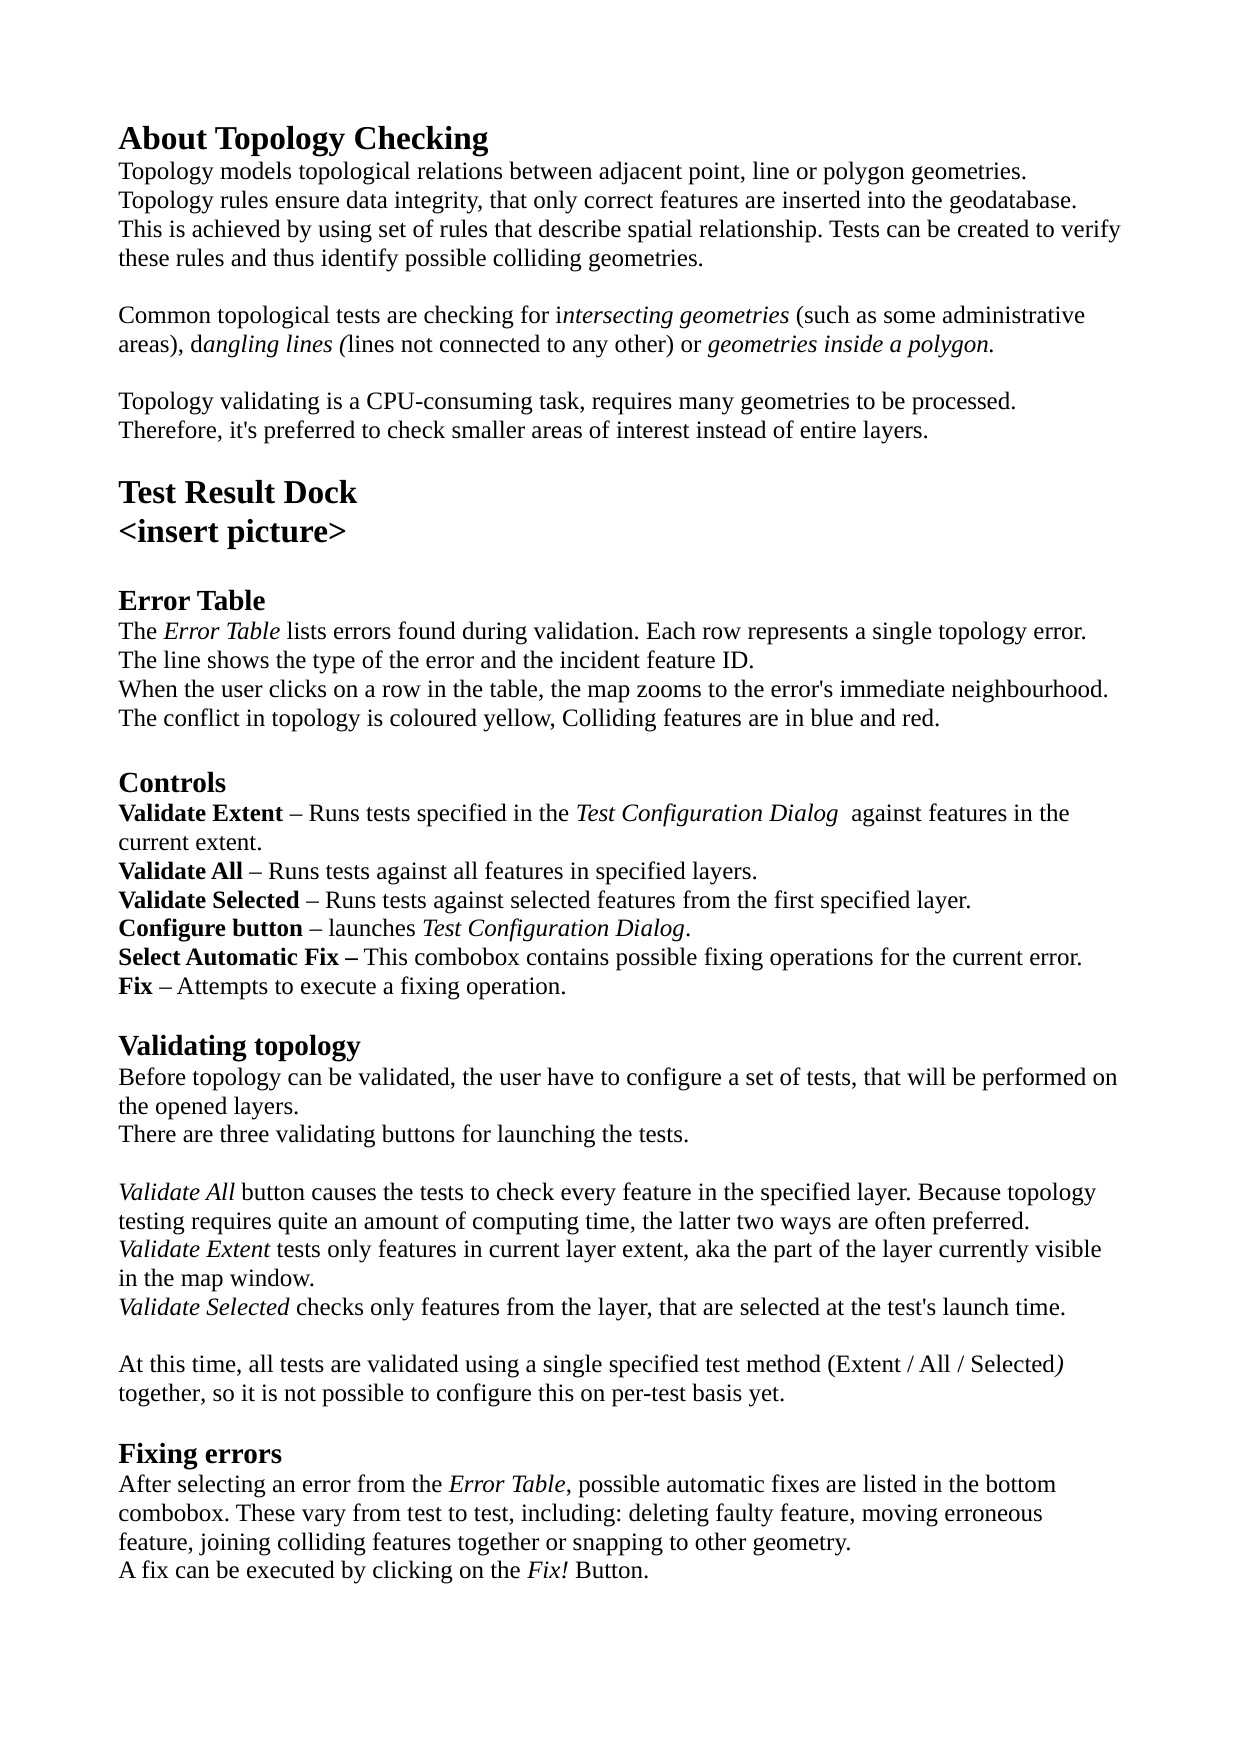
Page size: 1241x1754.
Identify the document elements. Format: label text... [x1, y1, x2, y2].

text Select Automatic Fix – This combobox contains possible fixing operations for the current error. [118, 942, 1122, 971]
text Validating topology [118, 1028, 1122, 1062]
text Topology validating is a CPU-consuming task, requires many geometries to be processed. [118, 386, 1122, 415]
text Validate Selected checks only features from the layer, that are selected at the test's launch time. [118, 1292, 1122, 1321]
text Validate Extent tests only features in current layer extent, aka the part of the layer currently visible in the map window. [118, 1234, 1122, 1292]
text Error Table [118, 583, 1122, 616]
text Therefore, it's preferred to check smaller areas of interest instead of entire layers. [118, 415, 1122, 444]
text Validate Extent – Runs tests specified in the Test Configuration Dialog against features in the current extent. [118, 798, 1122, 856]
text The Error Table lists errors found during validation. Each row represents a single topology error. The line shows the type of the error and the incident feature ID. [118, 616, 1122, 674]
text At this time, all tests are validated using a single specified test method (Extent / All / Selected) together, so it is not possible to configure this on per-test basis yet. [118, 1349, 1122, 1407]
text A fix can be executed by clicking on the Fix! Button. [118, 1556, 1122, 1584]
text After selecting an error from the Error Table, possible automatic fixes are listed in the bottom combobox. These vary from test to test, including: deleting faulty feature, moving erroneous feature, joining colliding features together or snapping to other geometry. [118, 1469, 1122, 1556]
text Configure button – launches Test Configuration Dialog. [118, 913, 1122, 942]
text Topology models topological relations between adjacent point, line or polygon geometries. Topology rules ensure data integrity, that only correct features are inserted into the geodatabase. This is achieved by using set of rules that describe spatial relationship. Tests can be created to verify these rules and thus identify possible colliding geometries. [118, 156, 1122, 271]
text <insert picture> [118, 511, 1122, 549]
text Validate All button causes the tests to check every feature in the specified layer. Because topology testing requires quite an amount of computing time, the latter two ways are often preferred. [118, 1177, 1122, 1234]
text Fixing errors [118, 1436, 1122, 1469]
text When the user clicks on a row in the table, the map zooms to the error's immediate neighbourhood. The conflict in topology is coloured yellow, Colliding features are in blue and red. [118, 674, 1122, 731]
text Test Result Dock [118, 473, 1122, 511]
text Validate Selected – Runs tests against selected features from the first specified layer. [118, 885, 1122, 913]
text Before topology can be validated, the user have to configure a set of tests, that will be performed on the opened layers. [118, 1062, 1122, 1119]
text Controls [118, 765, 1122, 798]
text There are three validating buttons for launching the tests. [118, 1119, 1122, 1148]
text Common topological tests are checking for intersecting geometries (such as some administrative areas), dangling lines (lines not connected to any other) or geometries inside a polygon. [118, 300, 1122, 358]
text Validate All – Runs tests against all features in specified layers. [118, 856, 1122, 885]
text Fix – Attempts to execute a fixing operation. [118, 971, 1122, 1000]
text About Topology Checking [118, 118, 1122, 156]
